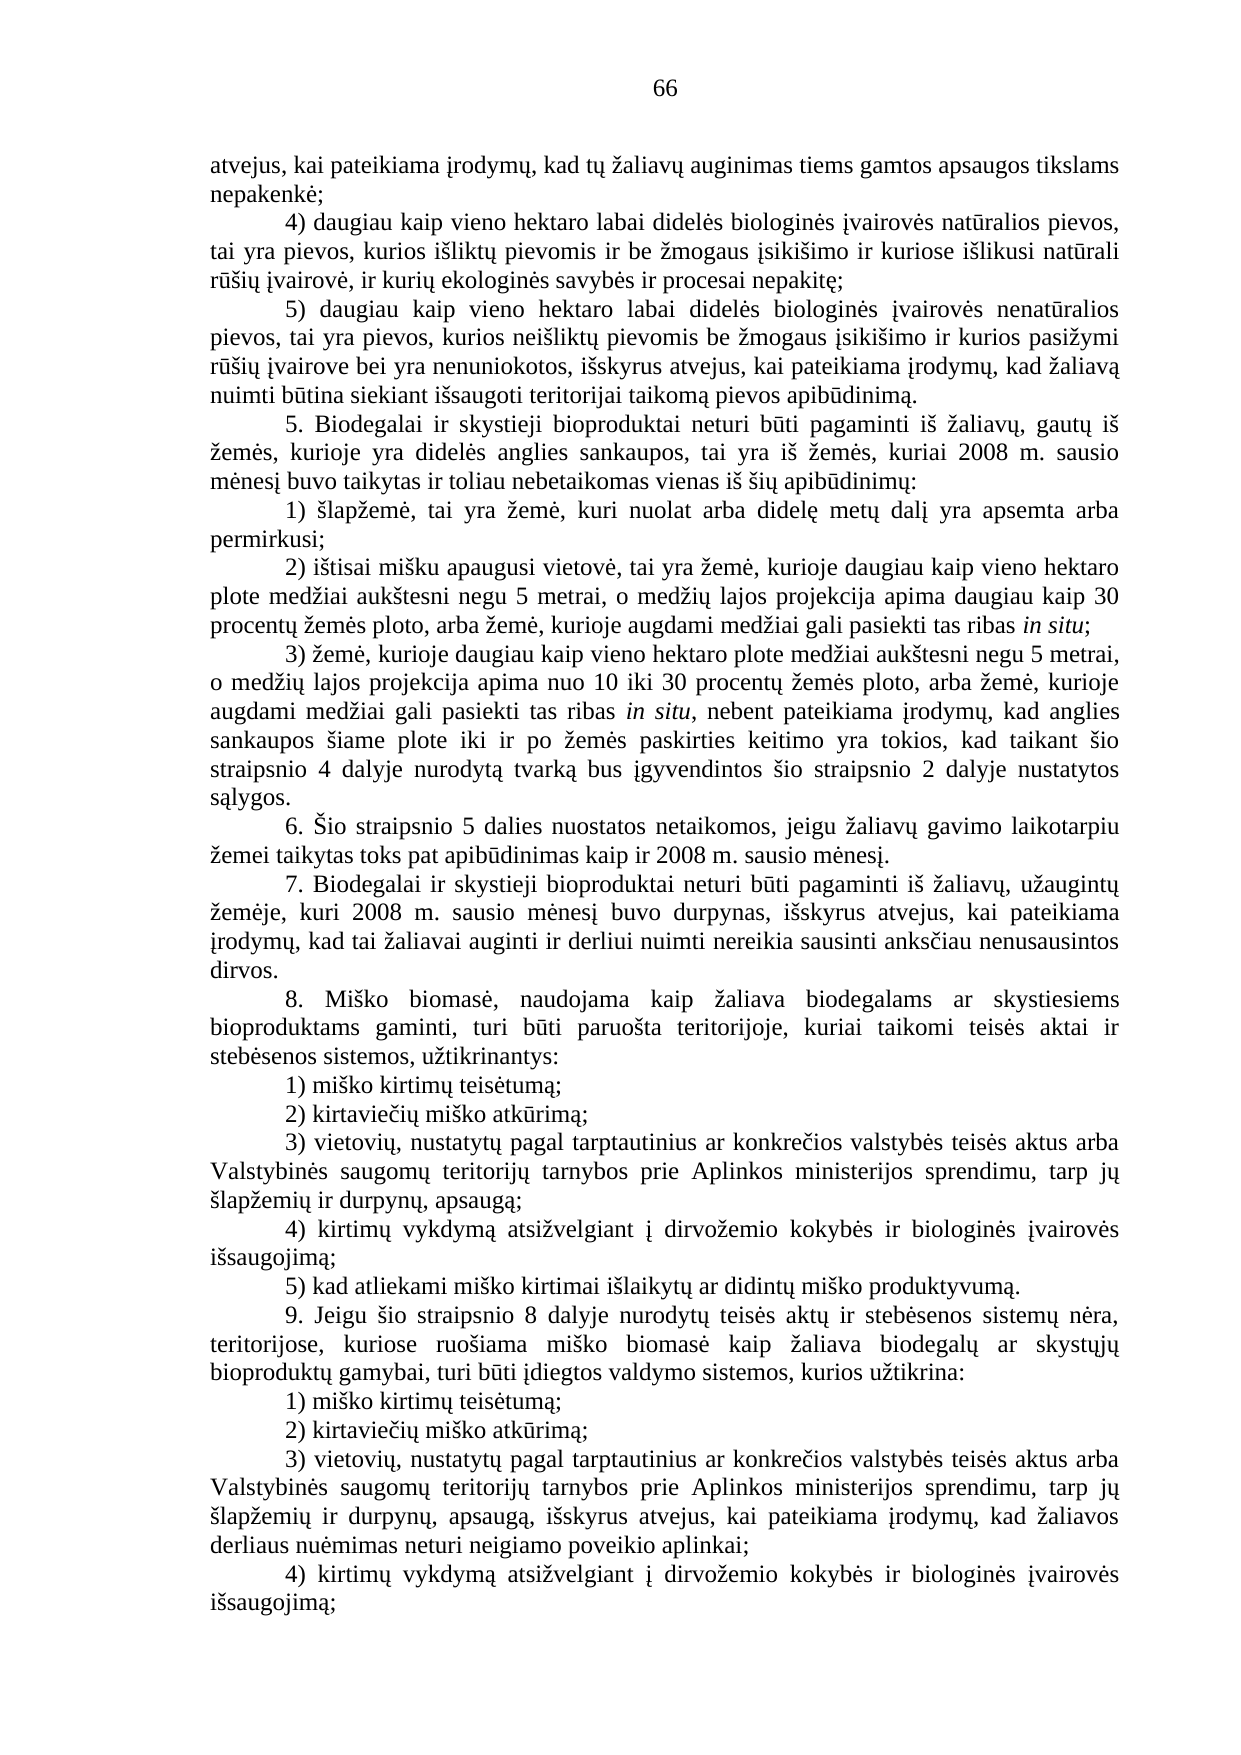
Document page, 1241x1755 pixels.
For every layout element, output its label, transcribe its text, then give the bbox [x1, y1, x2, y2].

text 1) miško kirtimų teisėtumą; [210, 1386, 1120, 1415]
text 7. Biodegalai ir skystieji bioproduktai neturi būti pagaminti iš žaliavų, užaugintų žemėje, kuri 2008 m. sausio mėnesį buvo durpynas, išskyrus atvejus, kai pateikiama įrodymų, kad tai žaliavai auginti ir derliui nuimti nereikia sausinti anksčiau nenusausintos dirvos. [210, 869, 1120, 984]
text 3) žemė, kurioje daugiau kaip vieno hektaro plote medžiai aukštesni negu 5 metrai, o medžių lajos projekcija apima nuo 10 iki 30 procentų žemės ploto, arba žemė, kurioje augdami medžiai gali pasiekti tas ribas in situ, nebent pateikiama įrodymų, kad anglies sankaupos šiame plote iki ir po žemės paskirties keitimo yra tokios, kad taikant šio straipsnio 4 dalyje nurodytą tvarką bus įgyvendintos šio straipsnio 2 dalyje nustatytos sąlygos. [210, 639, 1120, 811]
text 6. Šio straipsnio 5 dalies nuostatos netaikomos, jeigu žaliavų gavimo laikotarpiu žemei taikytas toks pat apibūdinimas kaip ir 2008 m. sausio mėnesį. [210, 811, 1120, 869]
text 4) kirtimų vykdymą atsižvelgiant į dirvožemio kokybės ir biologinės įvairovės išsaugojimą; [210, 1559, 1120, 1616]
text 2) ištisai mišku apaugusi vietovė, tai yra žemė, kurioje daugiau kaip vieno hektaro plote medžiai aukštesni negu 5 metrai, o medžių lajos projekcija apima daugiau kaip 30 procentų žemės ploto, arba žemė, kurioje augdami medžiai gali pasiekti tas ribas in situ; [210, 552, 1120, 639]
text 8. Miško biomasė, naudojama kaip žaliava biodegalams ar skystiesiems bioproduktams gaminti, turi būti paruošta teritorijoje, kuriai taikomi teisės aktai ir stebėsenos sistemos, užtikrinantys: [210, 984, 1120, 1070]
text 5. Biodegalai ir skystieji bioproduktai neturi būti pagaminti iš žaliavų, gautų iš žemės, kurioje yra didelės anglies sankaupos, tai yra iš žemės, kuriai 2008 m. sausio mėnesį buvo taikytas ir toliau nebetaikomas vienas iš šių apibūdinimų: [210, 409, 1120, 495]
text 2) kirtaviečių miško atkūrimą; [210, 1415, 1120, 1444]
text atvejus, kai pateikiama įrodymų, kad tų žaliavų auginimas tiems gamtos apsaugos tikslams nepakenkė; [210, 150, 1120, 207]
text 3) vietovių, nustatytų pagal tarptautinius ar konkrečios valstybės teisės aktus arba Valstybinės saugomų teritorijų tarnybos prie Aplinkos ministerijos sprendimu, tarp jų šlapžemių ir durpynų, apsaugą; [210, 1127, 1120, 1214]
text 1) šlapžemė, tai yra žemė, kuri nuolat arba didelę metų dalį yra apsemta arba permirkusi; [210, 495, 1120, 552]
text 4) daugiau kaip vieno hektaro labai didelės biologinės įvairovės natūralios pievos, tai yra pievos, kurios išliktų pievomis ir be žmogaus įsikišimo ir kuriose išlikusi natūrali rūšių įvairovė, ir kurių ekologinės savybės ir procesai nepakitę; [210, 207, 1120, 294]
text 5) kad atliekami miško kirtimai išlaikytų ar didintų miško produktyvumą. [210, 1271, 1120, 1300]
text 9. Jeigu šio straipsnio 8 dalyje nurodytų teisės aktų ir stebėsenos sistemų nėra, teritorijose, kuriose ruošiama miško biomasė kaip žaliava biodegalų ar skystųjų bioproduktų gamybai, turi būti įdiegtos valdymo sistemos, kurios užtikrina: [210, 1300, 1120, 1386]
text 1) miško kirtimų teisėtumą; [210, 1070, 1120, 1099]
text 2) kirtaviečių miško atkūrimą; [210, 1099, 1120, 1127]
text 3) vietovių, nustatytų pagal tarptautinius ar konkrečios valstybės teisės aktus arba Valstybinės saugomų teritorijų tarnybos prie Aplinkos ministerijos sprendimu, tarp jų šlapžemių ir durpynų, apsaugą, išskyrus atvejus, kai pateikiama įrodymų, kad žaliavos derliaus nuėmimas neturi neigiamo poveikio aplinkai; [210, 1444, 1120, 1559]
text 4) kirtimų vykdymą atsižvelgiant į dirvožemio kokybės ir biologinės įvairovės išsaugojimą; [210, 1214, 1120, 1271]
text 5) daugiau kaip vieno hektaro labai didelės biologinės įvairovės nenatūralios pievos, tai yra pievos, kurios neišliktų pievomis be žmogaus įsikišimo ir kurios pasižymi rūšių įvairove bei yra nenuniokotos, išskyrus atvejus, kai pateikiama įrodymų, kad žaliavą nuimti būtina siekiant išsaugoti teritorijai taikomą pievos apibūdinimą. [210, 294, 1120, 409]
